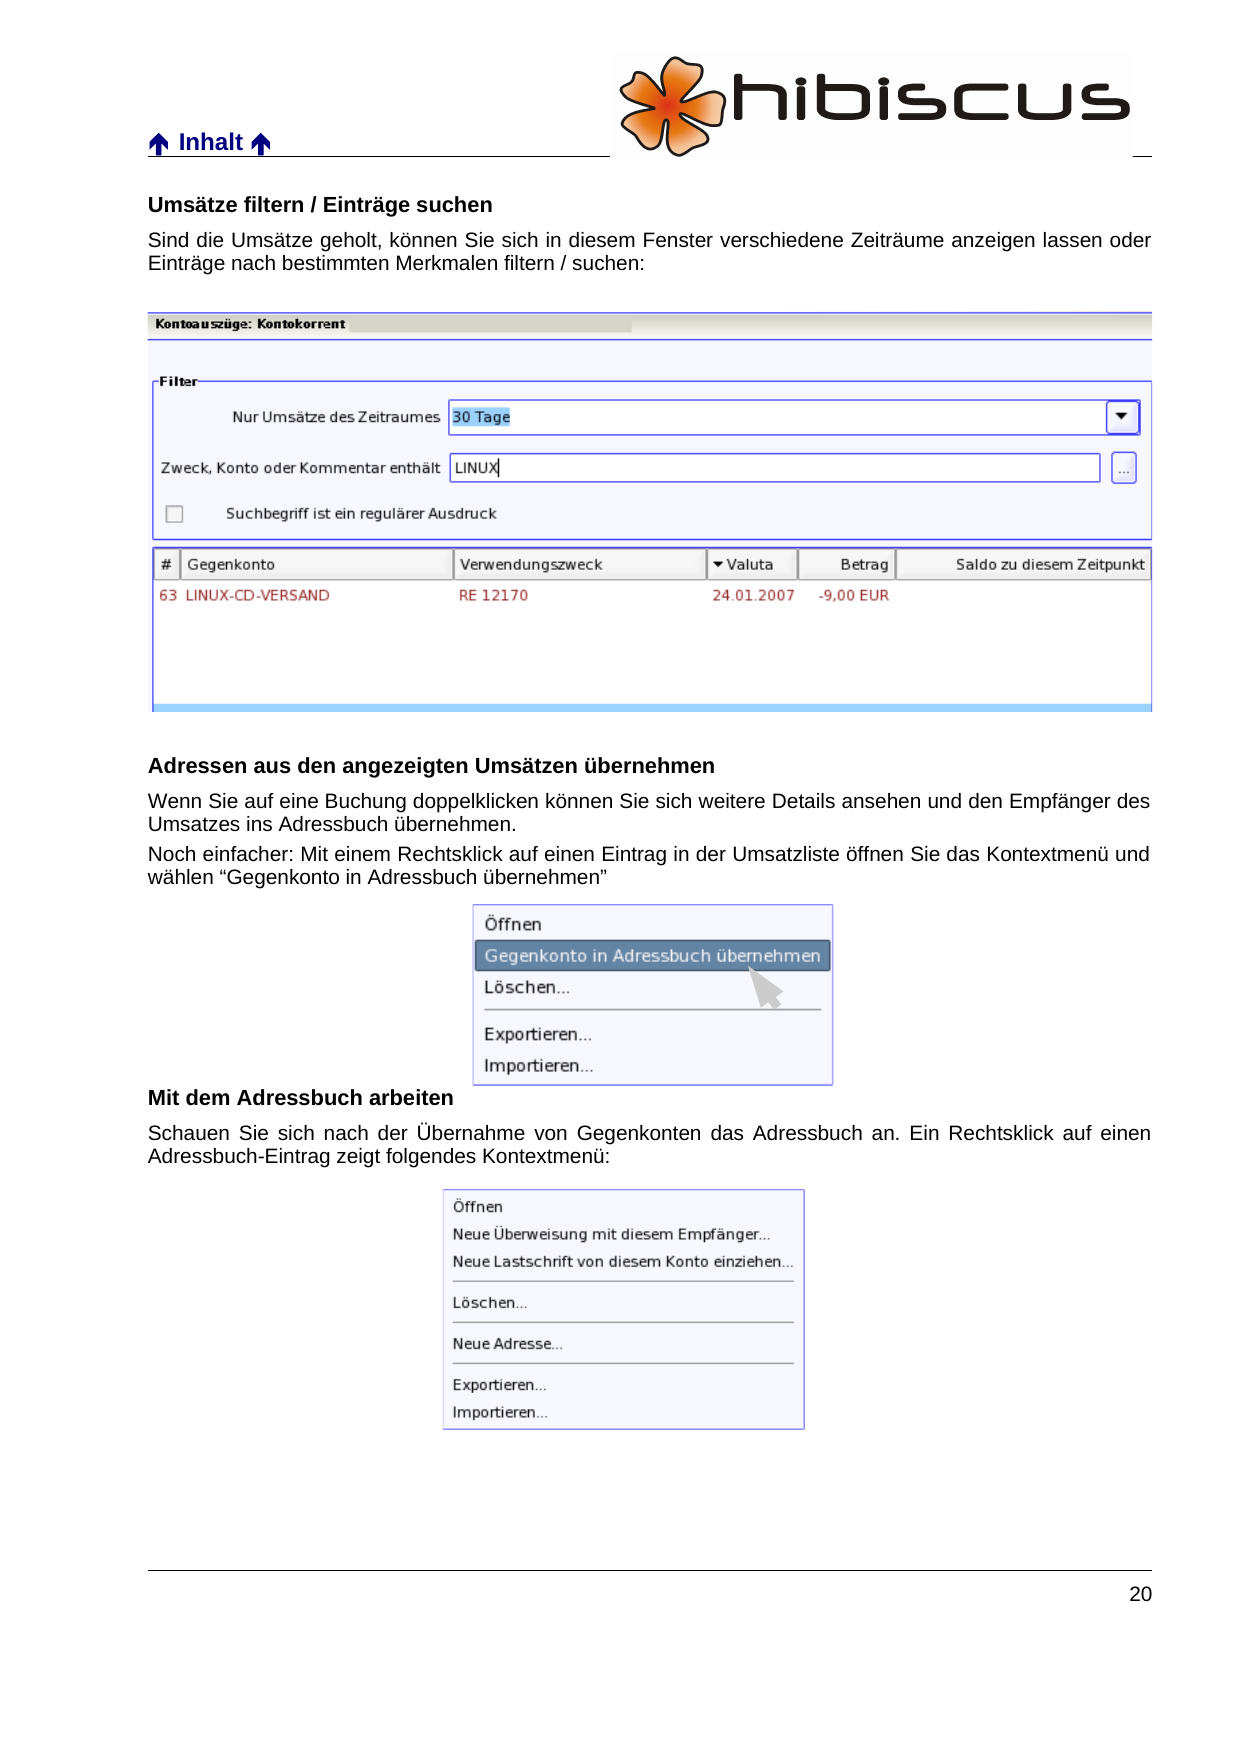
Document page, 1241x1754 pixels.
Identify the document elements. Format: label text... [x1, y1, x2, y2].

text Noch einfacher: Mit einem Rechtsklick auf einen Eintrag in der Umsatzliste öffnen Sie das Kontextmenü und wählen “Gegenkonto in Adressbuch übernehmen” [148, 843, 1152, 889]
subtitle Mit dem Adressbuch arbeiten [148, 1086, 1152, 1110]
text Sind die Umsätze geholt, können Sie sich in diesem Fenster verschiedene Zeiträume anzeigen lassen oder Einträge nach bestimmten Merkmalen filtern / suchen: [148, 229, 1152, 275]
picture [610, 51, 1133, 159]
subtitle Umsätze filtern / Einträge suchen [148, 192, 1152, 217]
picture [147, 311, 1153, 712]
text Schauen Sie sich nach der Übernahme von Gegenkonten das Adressbuch an. Ein Rechtsklick auf einen Adressbuch-Eintrag zeigt folgendes Kontextmenü: [148, 1122, 1152, 1168]
text Wenn Sie auf eine Buchung doppelklicken können Sie sich weitere Details ansehen und den Empfänger des Umsatzes ins Adressbuch übernehmen. [148, 790, 1152, 836]
picture [472, 904, 834, 1086]
subtitle Adressen aus den angezeigten Umsätzen übernehmen [148, 753, 1152, 778]
picture [442, 1189, 805, 1430]
